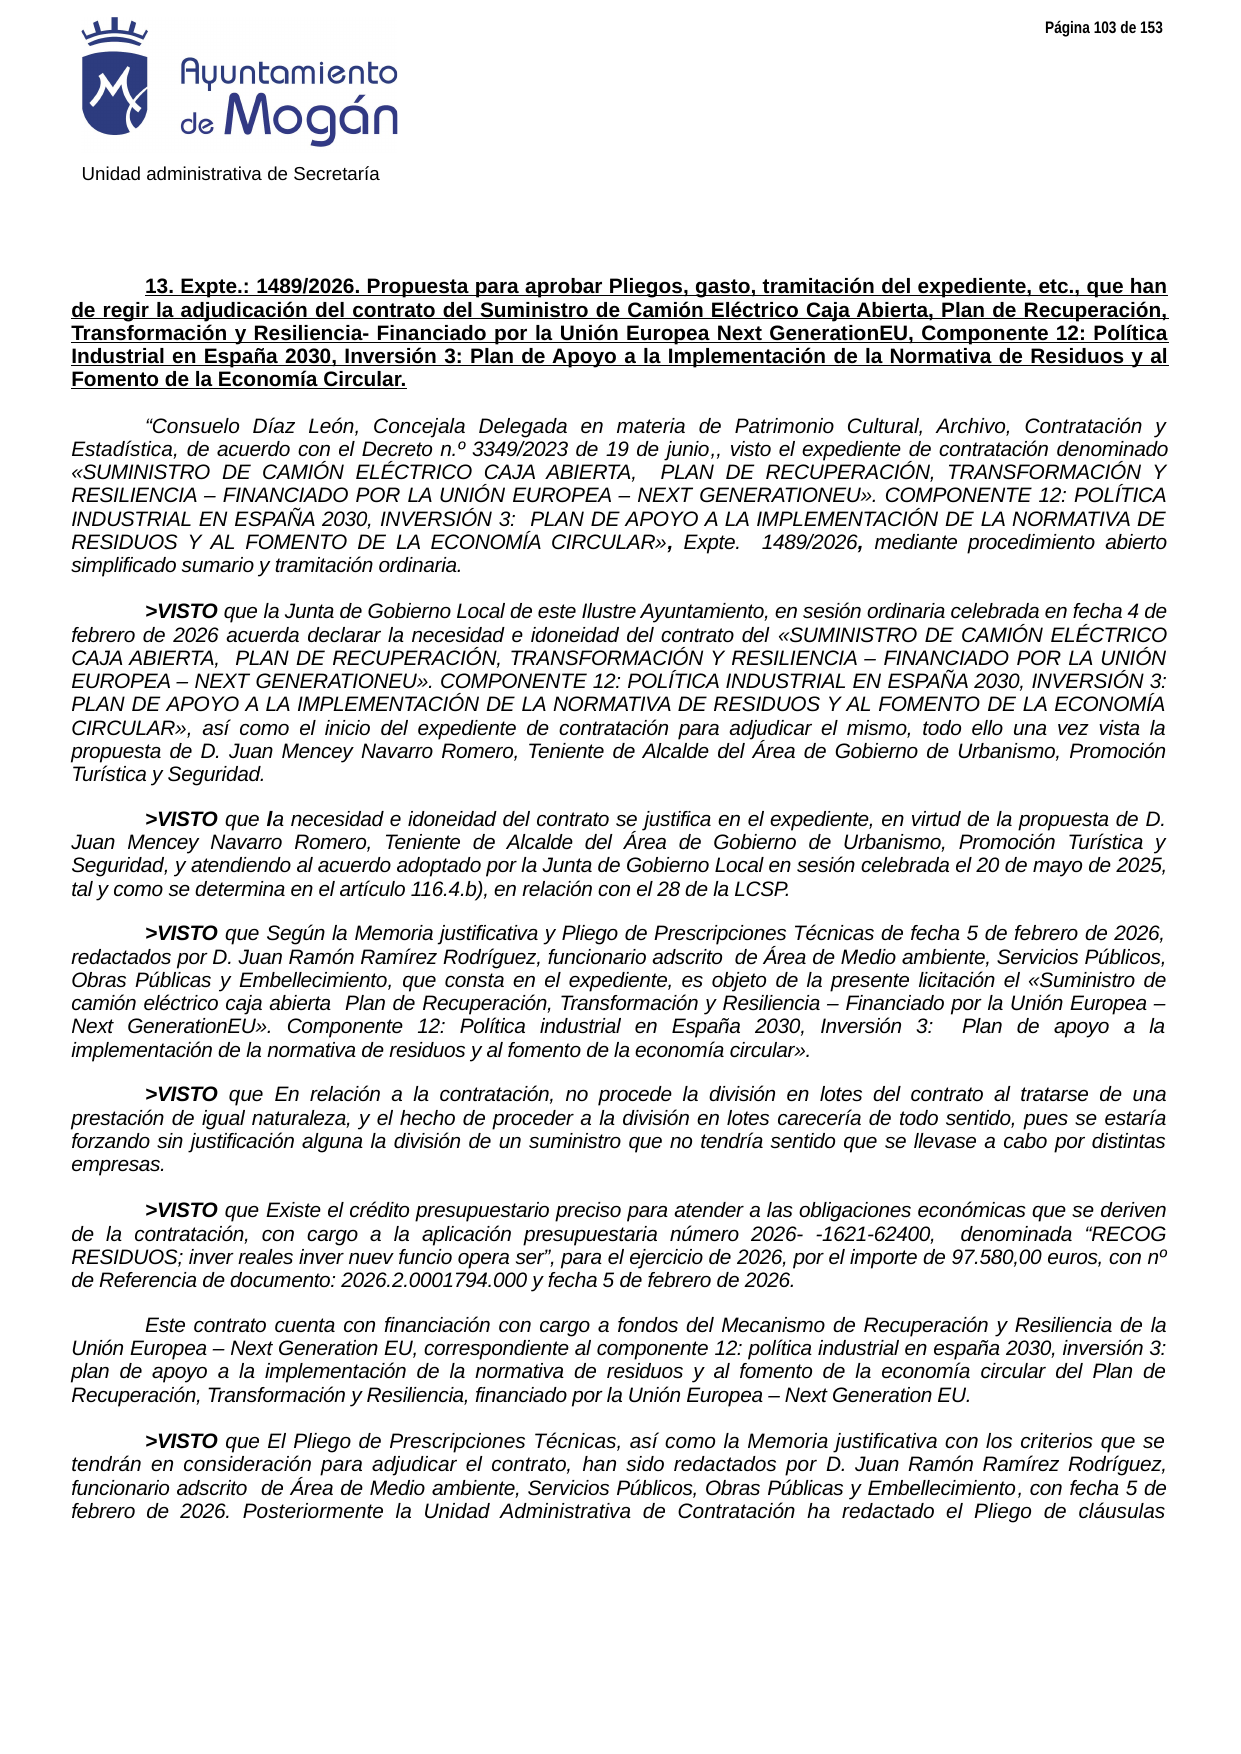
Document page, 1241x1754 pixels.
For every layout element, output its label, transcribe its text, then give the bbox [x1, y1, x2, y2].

text Este contrato cuenta con financiación con cargo a fondos del Mecanismo de Recuperación y Resiliencia de la Unión Europea – Next Generation EU, correspondiente al componente 12: política industrial en españa 2030, inversión 3: plan de apoyo a la implementación de la normativa de residuos y al fomento de la economía circular del Plan de Recuperación, Transformación y Resiliencia, financiado por la Unión Europea – Next Generation EU. [71, 1313, 1169, 1406]
text Fomento de la Economía Circular. [71, 366, 1169, 391]
text >VISTO que Existe el crédito presupuestario preciso para atender a las obligaciones económicas que se deriven de la contratación, con cargo a la aplicación presupuestaria número 2026- -1621-62400, denominada “RECOG RESIDUOS; inver reales inver nuev funcio opera ser”, para el ejercicio de 2026, por el importe de 97.580,00 euros, con nº de Referencia de documento: 2026.2.0001794.000 y fecha 5 de febrero de 2026. [71, 1199, 1169, 1292]
text >VISTO que Según la Memoria justificativa y Pliego de Prescripciones Técnicas de fecha 5 de febrero de 2026, redactados por D. Juan Ramón Ramírez Rodríguez, funcionario adscrito de Área de Medio ambiente, Servicios Públicos, Obras Públicas y Embellecimiento, que consta en el expediente, es objeto de la presente licitación el «Suministro de camión eléctrico caja abierta Plan de Recuperación, Transformación y Resiliencia – Financiado por la Unión Europea – Next GenerationEU». Componente 12: Política industrial en España 2030, Inversión 3: Plan de apoyo a la implementación de la normativa de residuos y al fomento de la economía circular». [71, 922, 1169, 1061]
text >VISTO que El Pliego de Prescripciones Técnicas, así como la Memoria justificativa con los criterios que se tendrán en consideración para adjudicar el contrato, han sido redactados por D. Juan Ramón Ramírez Rodríguez, funcionario adscrito de Área de Medio ambiente, Servicios Públicos, Obras Públicas y Embellecimiento, con fecha 5 de febrero de 2026. Posteriormente la Unidad Administrativa de Contratación ha redactado el Pliego de cláusulas [71, 1430, 1169, 1523]
text Transformación y Resiliencia- Financiado por la Unión Europea Next GenerationEU, Componente 12: Política [71, 319, 1169, 342]
text Industrial en España 2030, Inversión 3: Plan de Apoyo a la Implementación de la Normativa de Residuos y al [71, 343, 1169, 365]
text >VISTO que la Junta de Gobierno Local de este Ilustre Ayuntamiento, en sesión ordinaria celebrada en fecha 4 de febrero de 2026 acuerda declarar la necesidad e idoneidad del contrato del «SUMINISTRO DE CAMIÓN ELÉCTRICO CAJA ABIERTA, PLAN DE RECUPERACIÓN, TRANSFORMACIÓN Y RESILIENCIA – FINANCIADO POR LA UNIÓN EUROPEA – NEXT GENERATIONEU». COMPONENTE 12: POLÍTICA INDUSTRIAL EN ESPAÑA 2030, INVERSIÓN 3: PLAN DE APOYO A LA IMPLEMENTACIÓN DE LA NORMATIVA DE RESIDUOS Y AL FOMENTO DE LA ECONOMÍA CIRCULAR», así como el inicio del expediente de contratación para adjudicar el mismo, todo ello una vez vista la propuesta de D. Juan Mencey Navarro Romero, Teniente de Alcalde del Área de Gobierno de Urbanismo, Promoción Turística y Seguridad. [71, 600, 1169, 786]
text >VISTO que En relación a la contratación, no procede la división en lotes del contrato al tratarse de una prestación de igual naturaleza, y el hecho de proceder a la división en lotes carecería de todo sentido, pues se estaría forzando sin justificación alguna la división de un suministro que no tendría sentido que se llevase a cabo por distintas empresas. [71, 1083, 1169, 1176]
picture [81, 17, 398, 153]
text “Consuelo Díaz León, Concejala Delegada en materia de Patrimonio Cultural, Archivo, Contratación y Estadística, de acuerdo con el Decreto n.º 3349/2023 de 19 de junio,, visto el expediente de contratación denominado «SUMINISTRO DE CAMIÓN ELÉCTRICO CAJA ABIERTA, PLAN DE RECUPERACIÓN, TRANSFORMACIÓN Y RESILIENCIA – FINANCIADO POR LA UNIÓN EUROPEA – NEXT GENERATIONEU». COMPONENTE 12: POLÍTICA INDUSTRIAL EN ESPAÑA 2030, INVERSIÓN 3: PLAN DE APOYO A LA IMPLEMENTACIÓN DE LA NORMATIVA DE RESIDUOS Y AL FOMENTO DE LA ECONOMÍA CIRCULAR», Expte. 1489/2026, mediante procedimiento abierto simplificado sumario y tramitación ordinaria. [71, 414, 1169, 577]
text 13. Expte.: 1489/2026. Propuesta para aprobar Pliegos, gasto, tramitación del expediente, etc., que han de regir la adjudicación del contrato del Suministro de Camión Eléctrico Caja Abierta, Plan de Recuperación, [71, 275, 1169, 318]
text >VISTO que la necesidad e idoneidad del contrato se justifica en el expediente, en virtud de la propuesta de D. Juan Mencey Navarro Romero, Teniente de Alcalde del Área de Gobierno de Urbanismo, Promoción Turística y Seguridad, y atendiendo al acuerdo adoptado por la Junta de Gobierno Local en sesión celebrada el 20 de mayo de 2025, tal y como se determina en el artículo 116.4.b), en relación con el 28 de la LCSP. [71, 807, 1169, 900]
